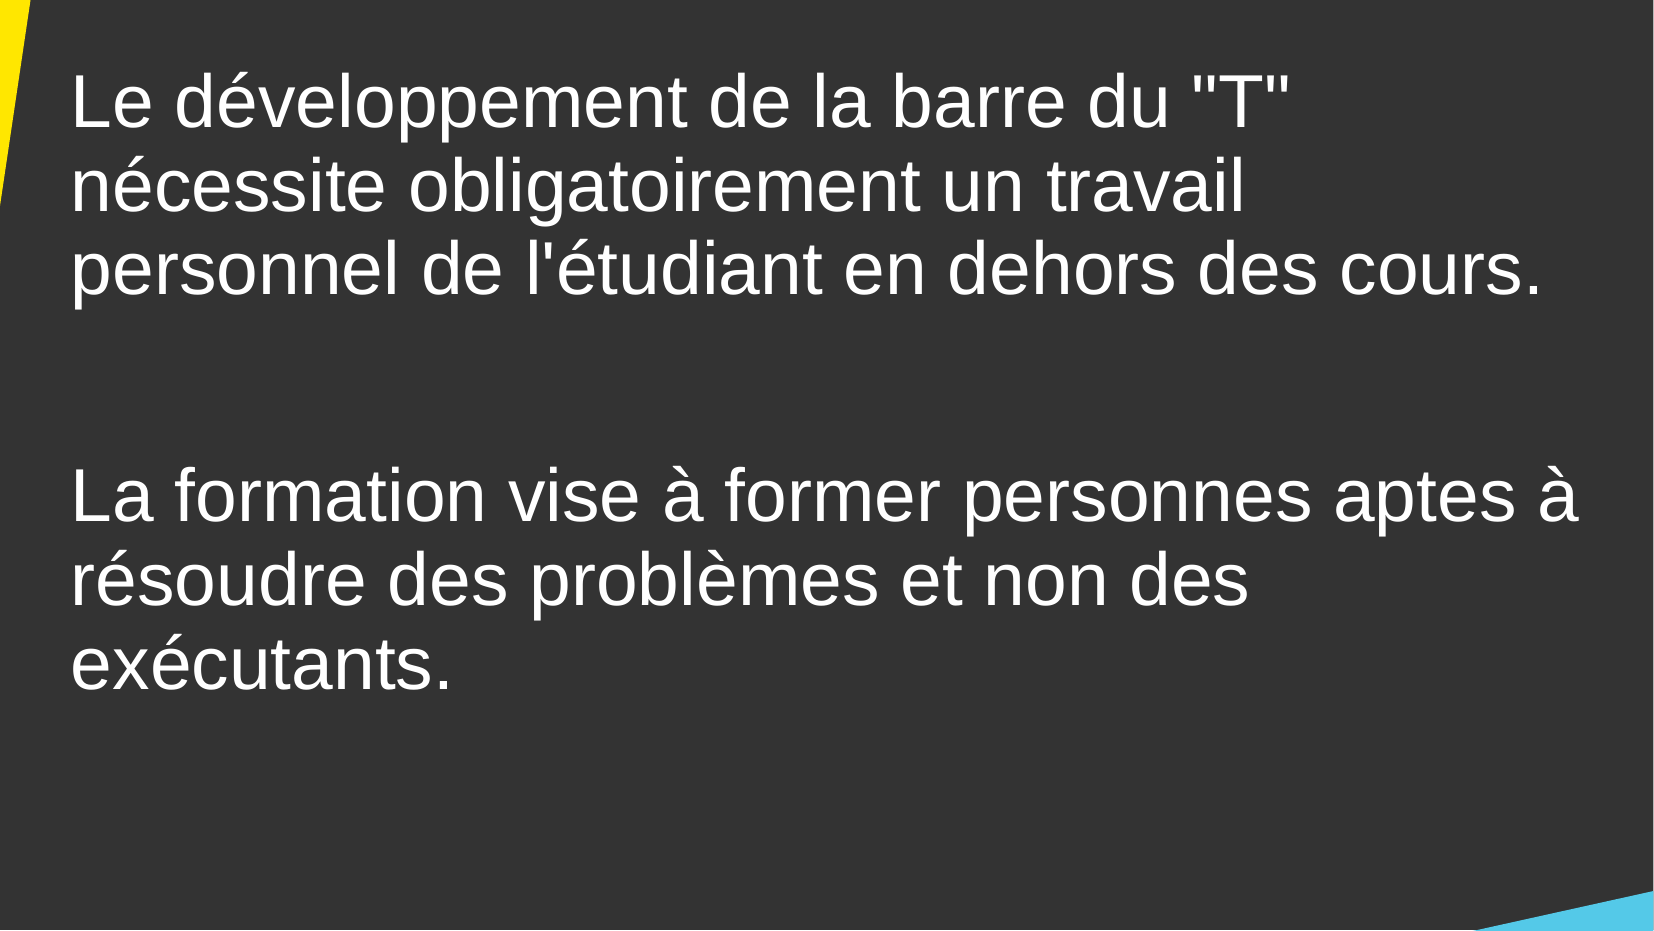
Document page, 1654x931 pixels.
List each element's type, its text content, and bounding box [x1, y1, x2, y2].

list Le développement de la barre du "T" nécessite obligatoirement un travail personnel de l'étudiant en dehors des cours. La formation vise à former personnes aptes à résoudre des problèmes et non des exécutants. [70, 59, 1595, 827]
text_box [0, 0, 31, 206]
text_box [1472, 890, 1654, 931]
